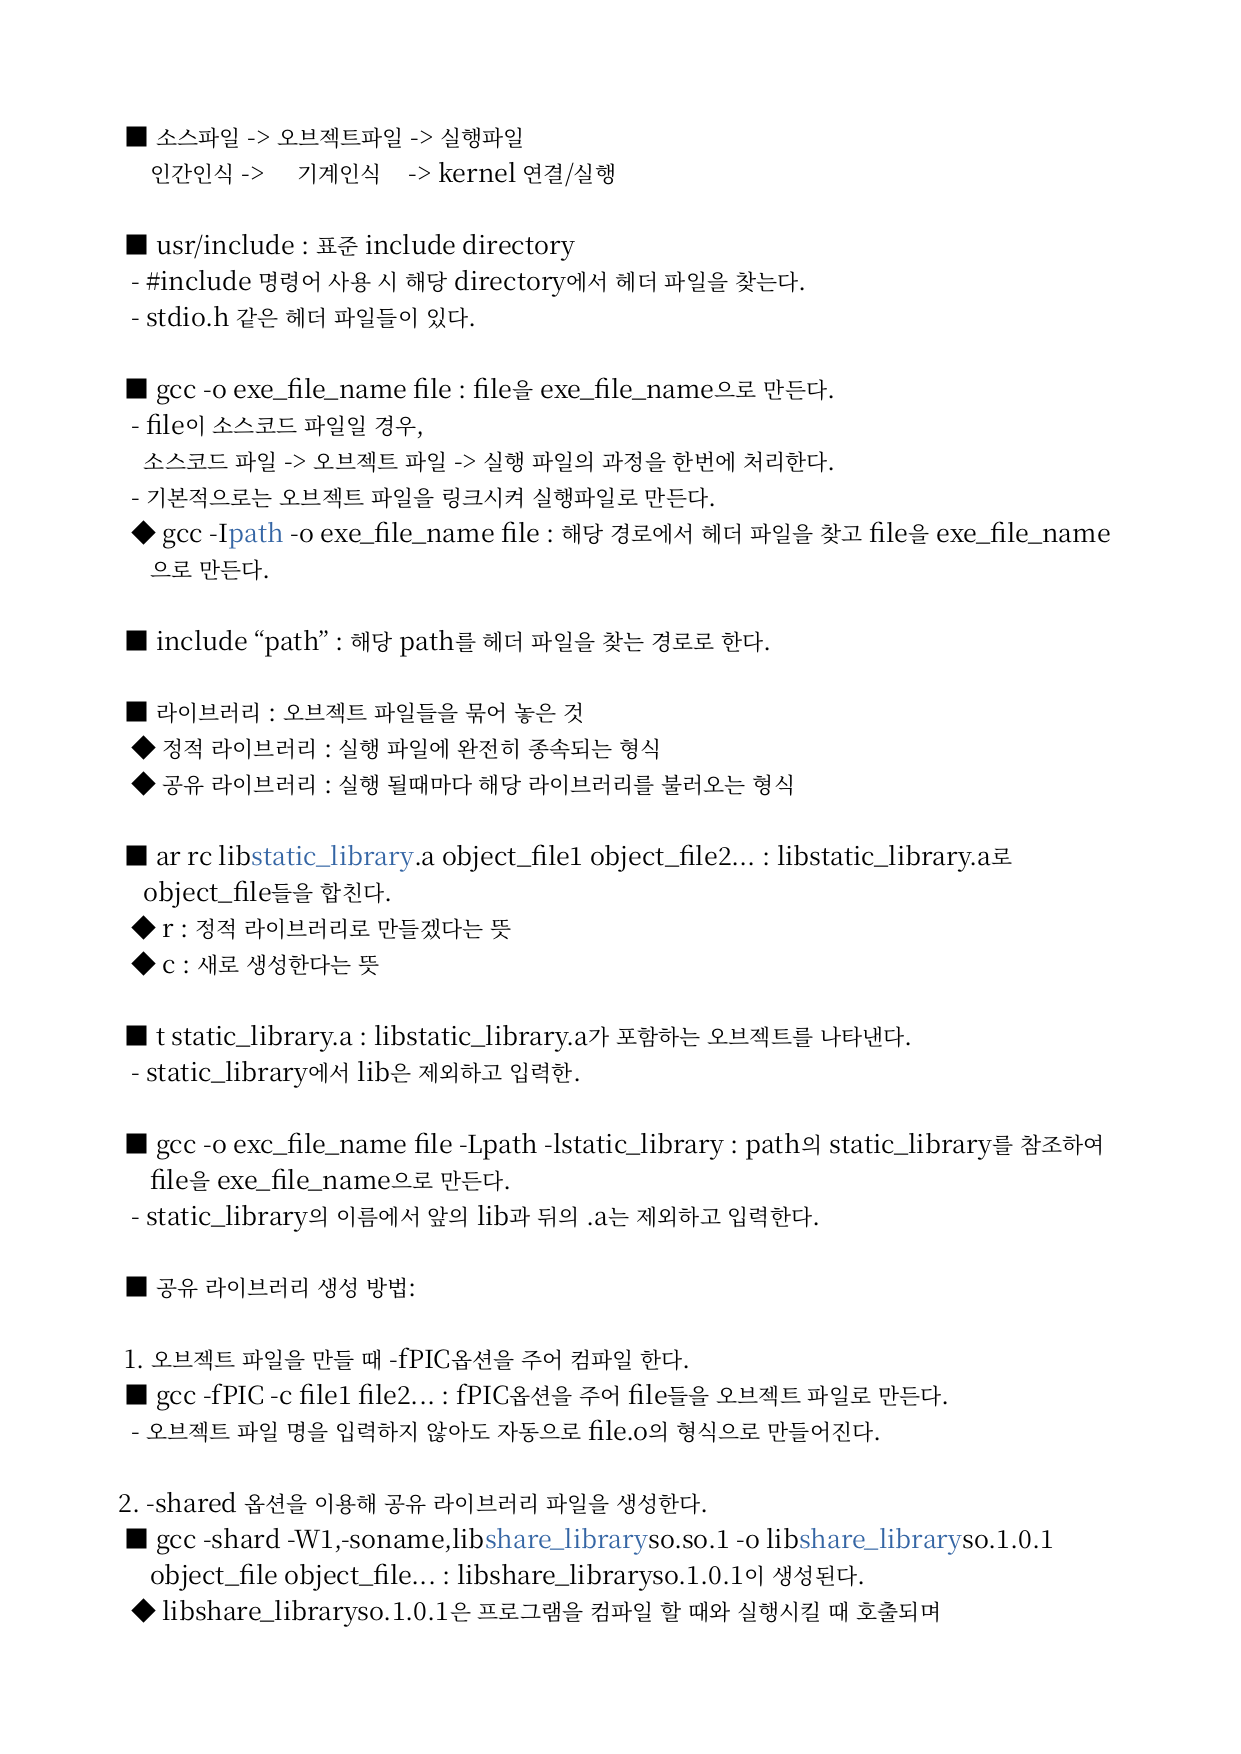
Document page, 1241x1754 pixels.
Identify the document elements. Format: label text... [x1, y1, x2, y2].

text ■ gcc -o exc_file_name file -Lpath -lstatic_library : path의 static_library를 참조하여 [118, 1124, 1122, 1160]
text 1. 오브젝트 파일을 만들 때 -fPIC옵션을 주어 컴파일 한다. [118, 1340, 1122, 1376]
text ■ 공유 라이브러리 생성 방법: [118, 1268, 1122, 1304]
text file을 exe_file_name으로 만든다. [118, 1160, 1122, 1196]
text ■ usr/include : 표준 include directory [118, 226, 1122, 262]
text 소스코드 파일 -> 오브젝트 파일 -> 실행 파일의 과정을 한번에 처리한다. [118, 442, 1122, 477]
text ■ ar rc libstatic_library.a object_file1 object_file2... : libstatic_library.a로 [118, 837, 1122, 873]
text ■ gcc -shard -W1,-soname,libshare_libraryso.so.1 -o libshare_libraryso.1.0.1 [118, 1520, 1122, 1556]
text 2. -shared 옵션을 이용해 공유 라이브러리 파일을 생성한다. [118, 1484, 1122, 1520]
text ■ gcc -fPIC -c file1 file2... : fPIC옵션을 주어 file들을 오브젝트 파일로 만든다. [118, 1376, 1122, 1412]
text ◆ gcc -Ipath -o exe_file_name file : 해당 경로에서 헤더 파일을 찾고 file을 exe_file_name [118, 513, 1122, 549]
text object_file들을 합친다. [118, 873, 1122, 909]
text ◆ 공유 라이브러리 : 실행 될때마다 해당 라이브러리를 불러오는 형식 [118, 765, 1122, 801]
text ■ 소스파일 -> 오브젝트파일 -> 실행파일 [118, 118, 1122, 154]
text ■ include “path” : 해당 path를 헤더 파일을 찾는 경로로 한다. [118, 621, 1122, 657]
text - static_library의 이름에서 앞의 lib과 뒤의 .a는 제외하고 입력한다. [118, 1196, 1122, 1232]
text object_file object_file... : libshare_libraryso.1.0.1이 생성된다. [118, 1556, 1122, 1592]
text - stdio.h 같은 헤더 파일들이 있다. [118, 298, 1122, 334]
text ◆ libshare_libraryso.1.0.1은 프로그램을 컴파일 할 때와 실행시킬 때 호출되며 [118, 1592, 1122, 1627]
text ■ gcc -o exe_file_name file : file을 exe_file_name으로 만든다. [118, 370, 1122, 406]
text - 기본적으로는 오브젝트 파일을 링크시켜 실행파일로 만든다. [118, 477, 1122, 513]
text - #include 명령어 사용 시 해당 directory에서 헤더 파일을 찾는다. [118, 262, 1122, 298]
text ◆ r : 정적 라이브러리로 만들겠다는 뜻 [118, 909, 1122, 945]
text 으로 만든다. [118, 549, 1122, 585]
text ◆ 정적 라이브러리 : 실행 파일에 완전히 종속되는 형식 [118, 729, 1122, 765]
text ■ 라이브러리 : 오브젝트 파일들을 묶어 놓은 것 [118, 693, 1122, 729]
text ■ t static_library.a : libstatic_library.a가 포함하는 오브젝트를 나타낸다. [118, 1017, 1122, 1052]
text - file이 소스코드 파일일 경우, [118, 406, 1122, 442]
text 인간인식 -> 기계인식 -> kernel 연결/실행 [118, 154, 1122, 190]
text - 오브젝트 파일 명을 입력하지 않아도 자동으로 file.o의 형식으로 만들어진다. [118, 1412, 1122, 1448]
text ◆ c : 새로 생성한다는 뜻 [118, 945, 1122, 981]
text - static_library에서 lib은 제외하고 입력한. [118, 1052, 1122, 1088]
